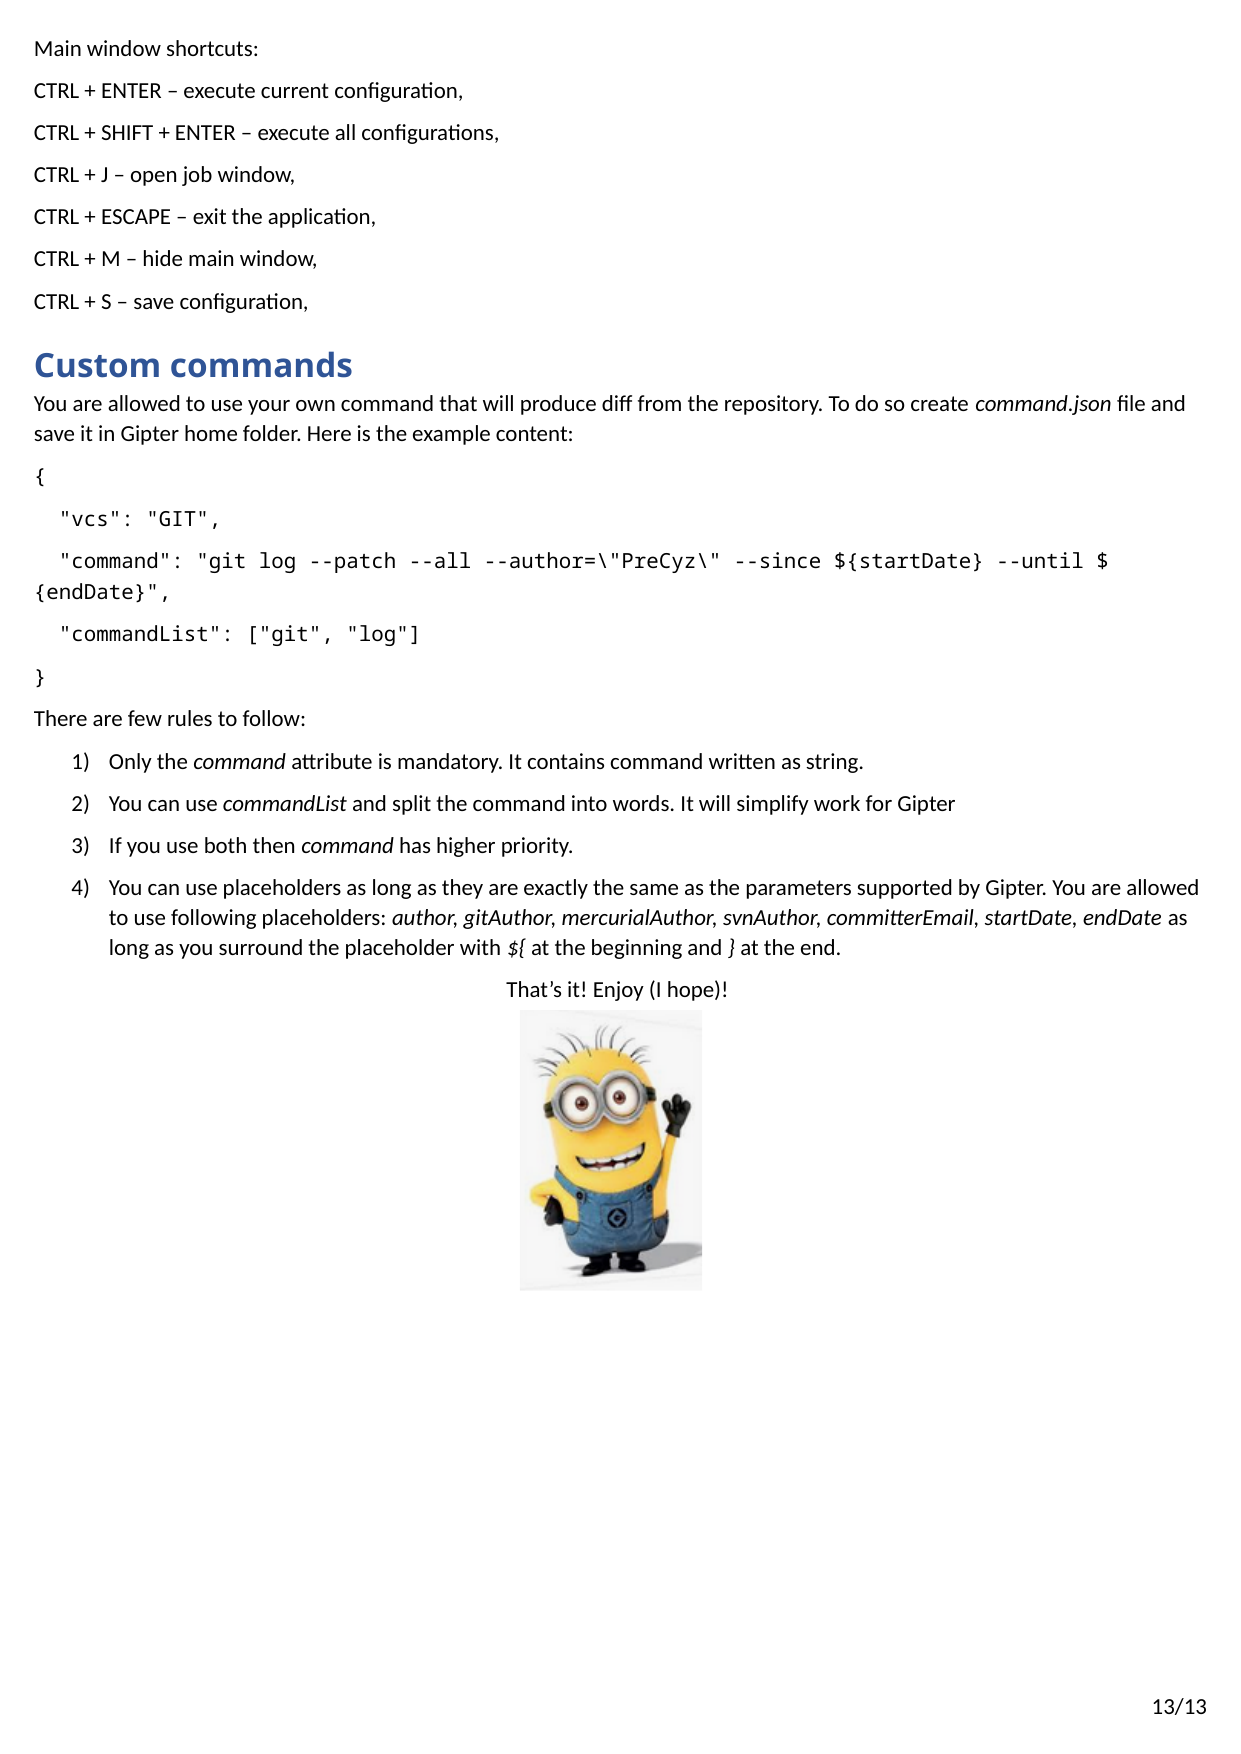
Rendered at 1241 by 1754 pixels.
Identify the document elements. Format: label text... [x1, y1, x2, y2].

text "commandList": ["git", "log"] [34, 619, 1207, 648]
text CTRL + S – save configuration, [34, 287, 1207, 315]
text There are few rules to follow: [34, 704, 1207, 733]
text "command": "git log --patch --all --author=\"PreCyz\" --since ${startDate} --until ${endDate}", [34, 547, 1207, 605]
text "vcs": "GIT", [34, 504, 1207, 532]
text Main window shortcuts: [34, 34, 1207, 62]
list Only the command attribute is mandatory. It contains command written as string. [71, 747, 1207, 775]
text CTRL + SHIFT + ENTER – execute all configurations, [34, 118, 1207, 146]
subtitle Custom commands [34, 341, 1207, 387]
text { [34, 461, 1207, 490]
text CTRL + M – hide main window, [34, 244, 1207, 273]
text CTRL + J – open job window, [34, 160, 1207, 188]
list If you use both then command has higher priority. [71, 831, 1207, 859]
list You can use placeholders as long as they are exactly the same as the parameters supported by Gipter. You are allowed to use following placeholders: author, gitAuthor, mercurialAuthor, svnAuthor, committerEmail, startDate, endDate as long as you surround the placeholder with ${ at the beginning and } at the end. [71, 873, 1207, 961]
text You are allowed to use your own command that will produce diff from the repository. To do so create command.json file and save it in Gipter home folder. Here is the example content: [34, 389, 1207, 447]
text That’s it! Enjoy (I hope)! [34, 975, 1207, 1003]
text } [34, 662, 1207, 690]
text CTRL + ENTER – execute current configuration, [34, 76, 1207, 104]
picture [519, 1010, 703, 1297]
list You can use commandList and split the command into words. It will simplify work for Gipter [71, 789, 1207, 817]
text CTRL + ESCAPE – exit the application, [34, 202, 1207, 230]
